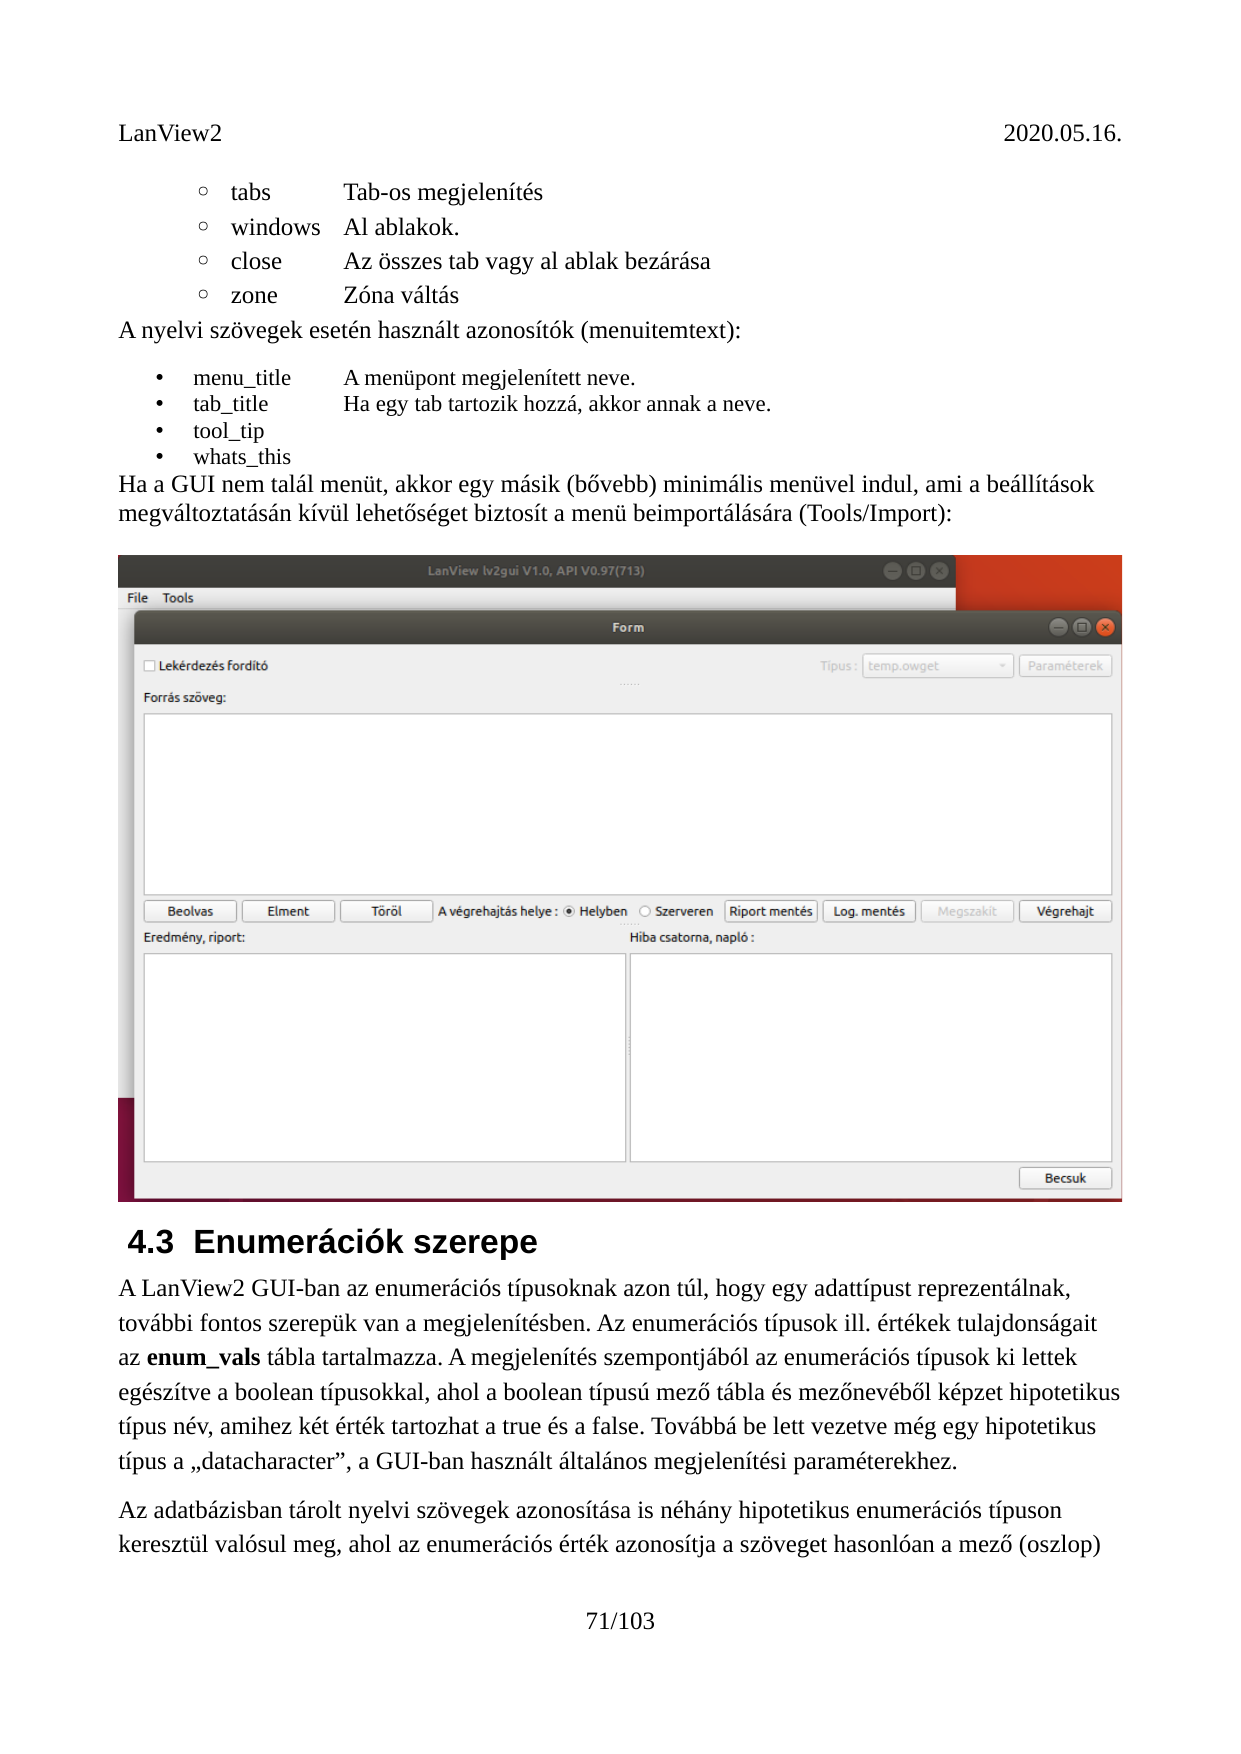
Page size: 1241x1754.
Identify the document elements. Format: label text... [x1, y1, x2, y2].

text Ha a GUI nem talál menüt, akkor egy másik (bővebb) minimális menüvel indul, ami a beállítások megváltoztatásán kívül lehetőséget biztosít a menü beimportálására (Tools/Import): [118, 469, 1122, 527]
text A nyelvi szövegek esetén használt azonosítók (menuitemtext): [118, 315, 1122, 344]
list tool_tip [156, 417, 1122, 443]
list tab_title Ha egy tab tartozik hozzá, akkor annak a neve. [156, 390, 1122, 417]
text A LanView2 GUI-ban az enumerációs típusoknak azon túl, hogy egy adattípust reprezentálnak, további fontos szerepük van a megjelenítésben. Az enumerációs típusok ill. értékek tulajdonságait az enum_vals tábla tartalmazza. A megjelenítés szempontjából az enumerációs típusok ki lettek egészítve a boolean típusokkal, ahol a boolean típusú mező tábla és mezőnevéből képzet hipotetikus típus név, amihez két érték tartozhat a true és a false. Továbbá be lett vezetve még egy hipotetikus típus a „datacharacter”, a GUI-ban használt általános megjelenítési paraméterekhez. [118, 1273, 1122, 1474]
list zone Zóna váltás [193, 281, 1122, 309]
picture [118, 555, 1123, 1202]
subtitle Enumerációk szerepe [118, 1222, 1122, 1261]
list tabs Tab-os megjelenítés [193, 177, 1122, 206]
list close Az összes tab vagy al ablak bezárása [193, 246, 1122, 275]
text Az adatbázisban tárolt nyelvi szövegek azonosítása is néhány hipotetikus enumerációs típuson keresztül valósul meg, ahol az enumerációs érték azonosítja a szöveget hasonlóan a mező (oszlop) [118, 1495, 1122, 1558]
list whats_this [156, 443, 1122, 469]
list windows Al ablakok. [193, 212, 1122, 240]
list menu_title A menüpont megjelenített neve. [156, 364, 1122, 390]
